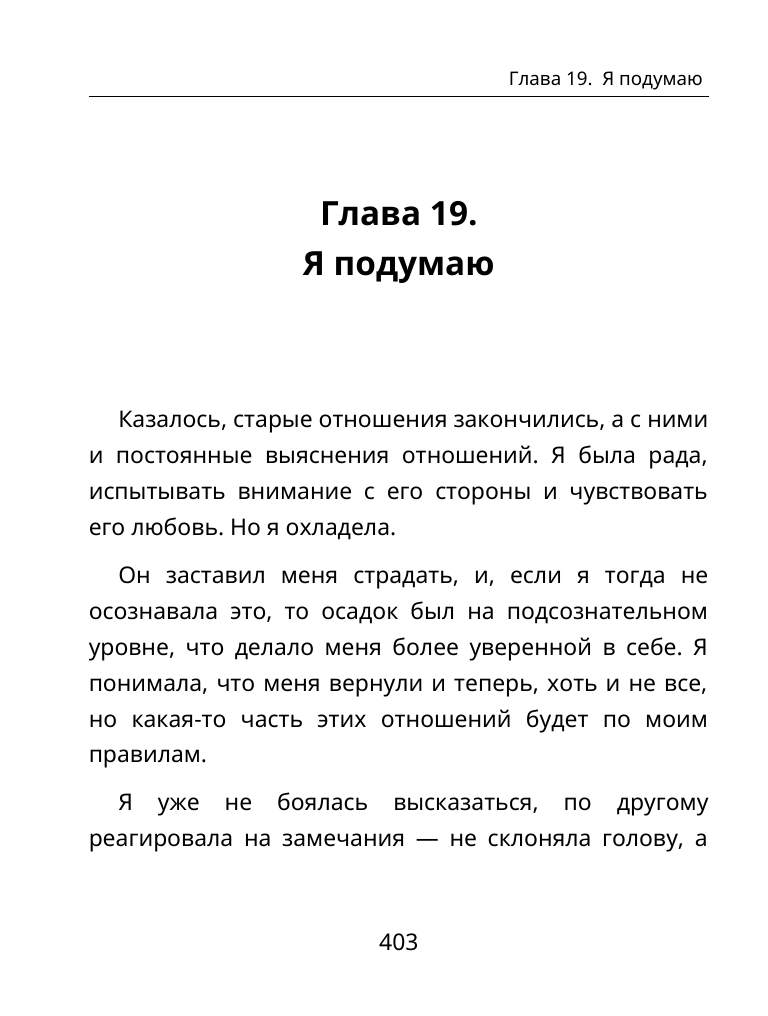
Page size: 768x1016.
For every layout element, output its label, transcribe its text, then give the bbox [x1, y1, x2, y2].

subtitle Глава 19. Я подумаю [88, 185, 709, 285]
text Казалось, старые отношения закончились, а с ними и постоянные выяснения отношений. Я была рада, испытывать внимание с его стороны и чувствовать его любовь. Но я охладела. [88, 403, 709, 542]
text Я уже не боялась высказаться, по другому реагировала на замечания — не склоняла голову, а [88, 786, 709, 853]
text Он заставил меня страдать, и, если я тогда не осознавала это, то осадок был на подсознательном уровне, что делало меня более уверенной в себе. Я понимала, что меня вернули и теперь, хоть и не все, но какая-то часть этих отношений будет по моим правилам. [88, 559, 709, 770]
